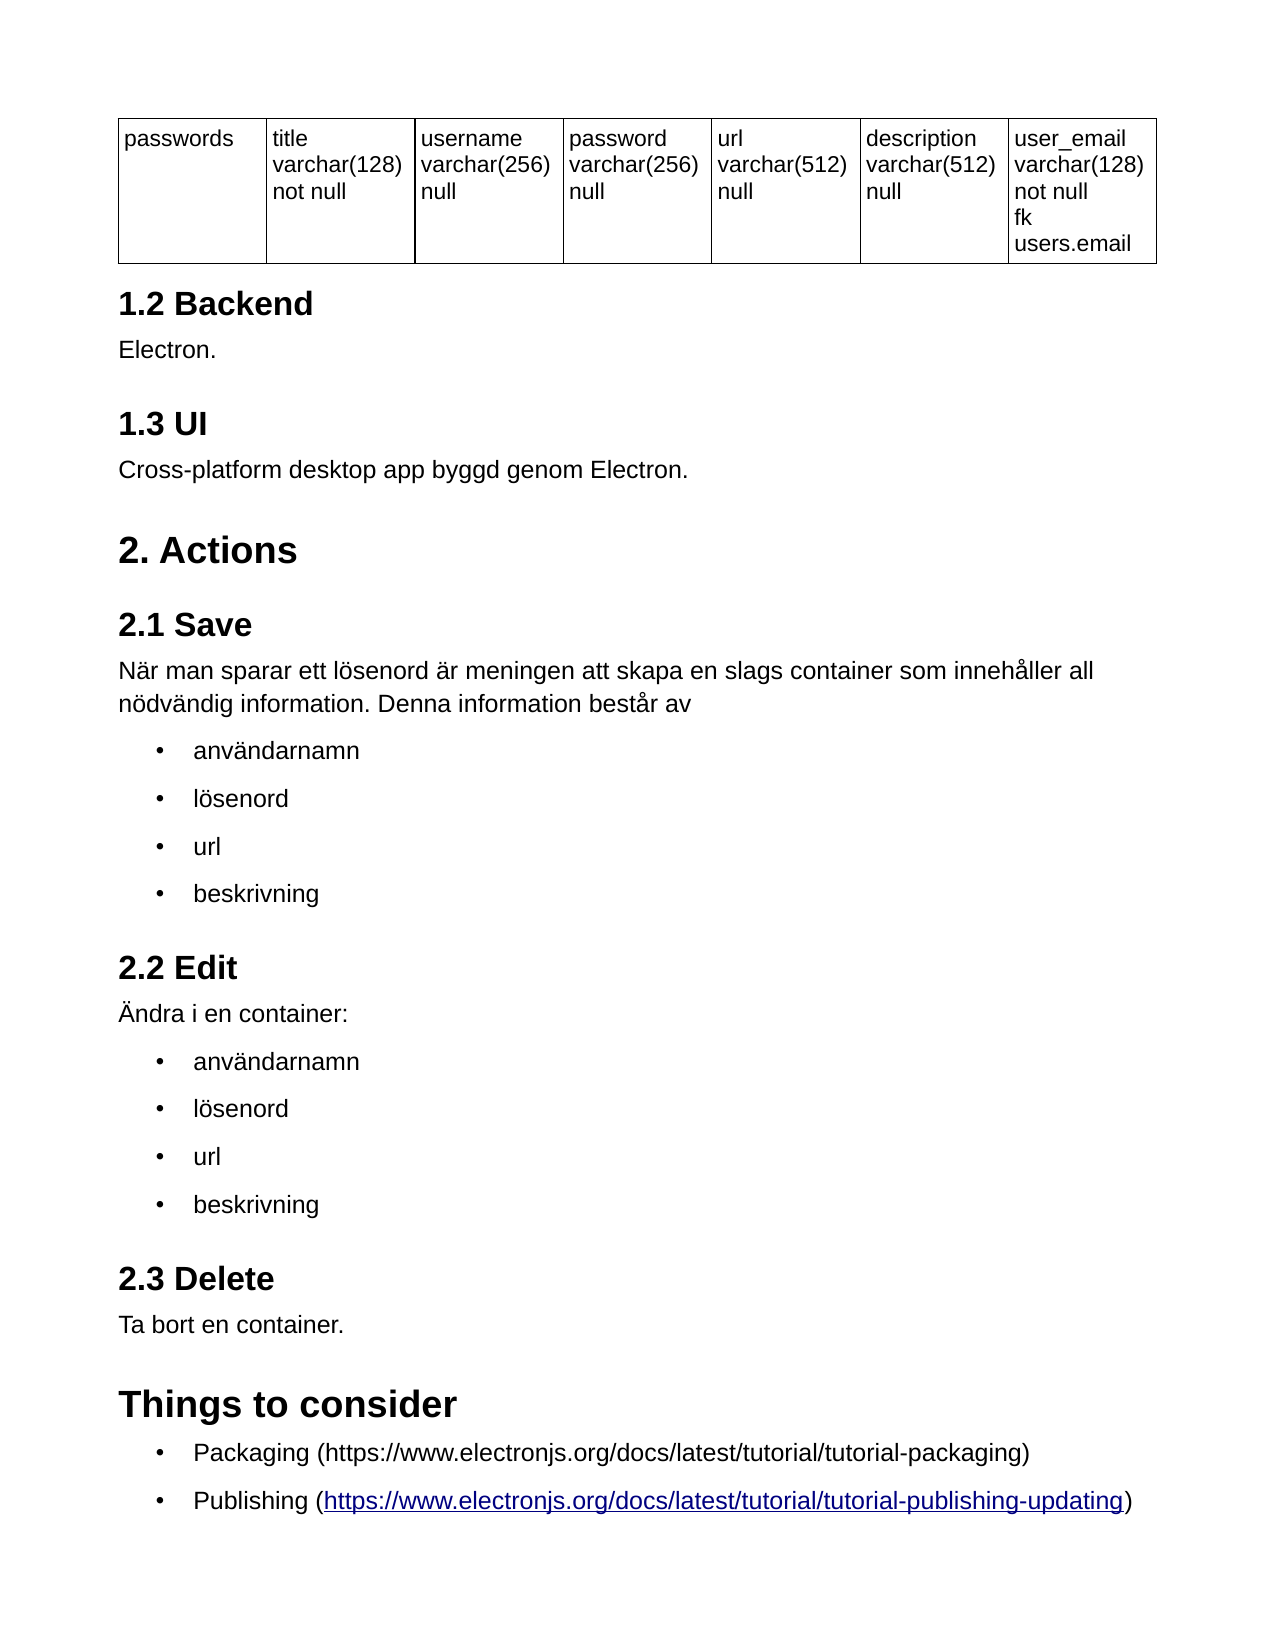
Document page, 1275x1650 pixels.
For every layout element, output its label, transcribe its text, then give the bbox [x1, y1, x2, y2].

list Packaging (https://www.electronjs.org/docs/latest/tutorial/tutorial-packaging) [156, 1438, 1157, 1467]
list url [156, 1142, 1157, 1171]
list url [156, 832, 1157, 861]
list Publishing (https://www.electronjs.org/docs/latest/tutorial/tutorial-publishing-updating) [156, 1486, 1157, 1515]
subtitle 1.2 Backend [118, 284, 1157, 323]
table_cell passwords [119, 119, 266, 262]
subtitle 2. Actions [118, 528, 1157, 571]
list användarnamn [156, 736, 1157, 765]
list lösenord [156, 784, 1157, 813]
list användarnamn [156, 1047, 1157, 1076]
text Ta bort en container. [118, 1309, 1157, 1338]
table_cell title varchar(128) not null [267, 119, 414, 262]
table_cell username varchar(256) null [416, 119, 563, 262]
text Electron. [118, 335, 1157, 364]
text Ändra i en container: [118, 999, 1157, 1028]
subtitle 1.3 UI [118, 404, 1157, 442]
table_cell description varchar(512) null [861, 119, 1008, 262]
subtitle Things to consider [118, 1382, 1157, 1426]
text Cross-platform desktop app byggd genom Electron. [118, 455, 1157, 484]
subtitle 2.1 Save [118, 604, 1157, 643]
subtitle 2.2 Edit [118, 948, 1157, 987]
subtitle 2.3 Delete [118, 1258, 1157, 1297]
table_cell url varchar(512) null [712, 119, 860, 262]
list lösenord [156, 1094, 1157, 1123]
table_cell password varchar(256) null [564, 119, 711, 262]
list beskrivning [156, 879, 1157, 908]
list beskrivning [156, 1190, 1157, 1219]
table_cell user_email varchar(128) not null fk users.email [1009, 119, 1156, 262]
text När man sparar ett lösenord är meningen att skapa en slags container som innehåller all nödvändig information. Denna information består av [118, 656, 1157, 717]
